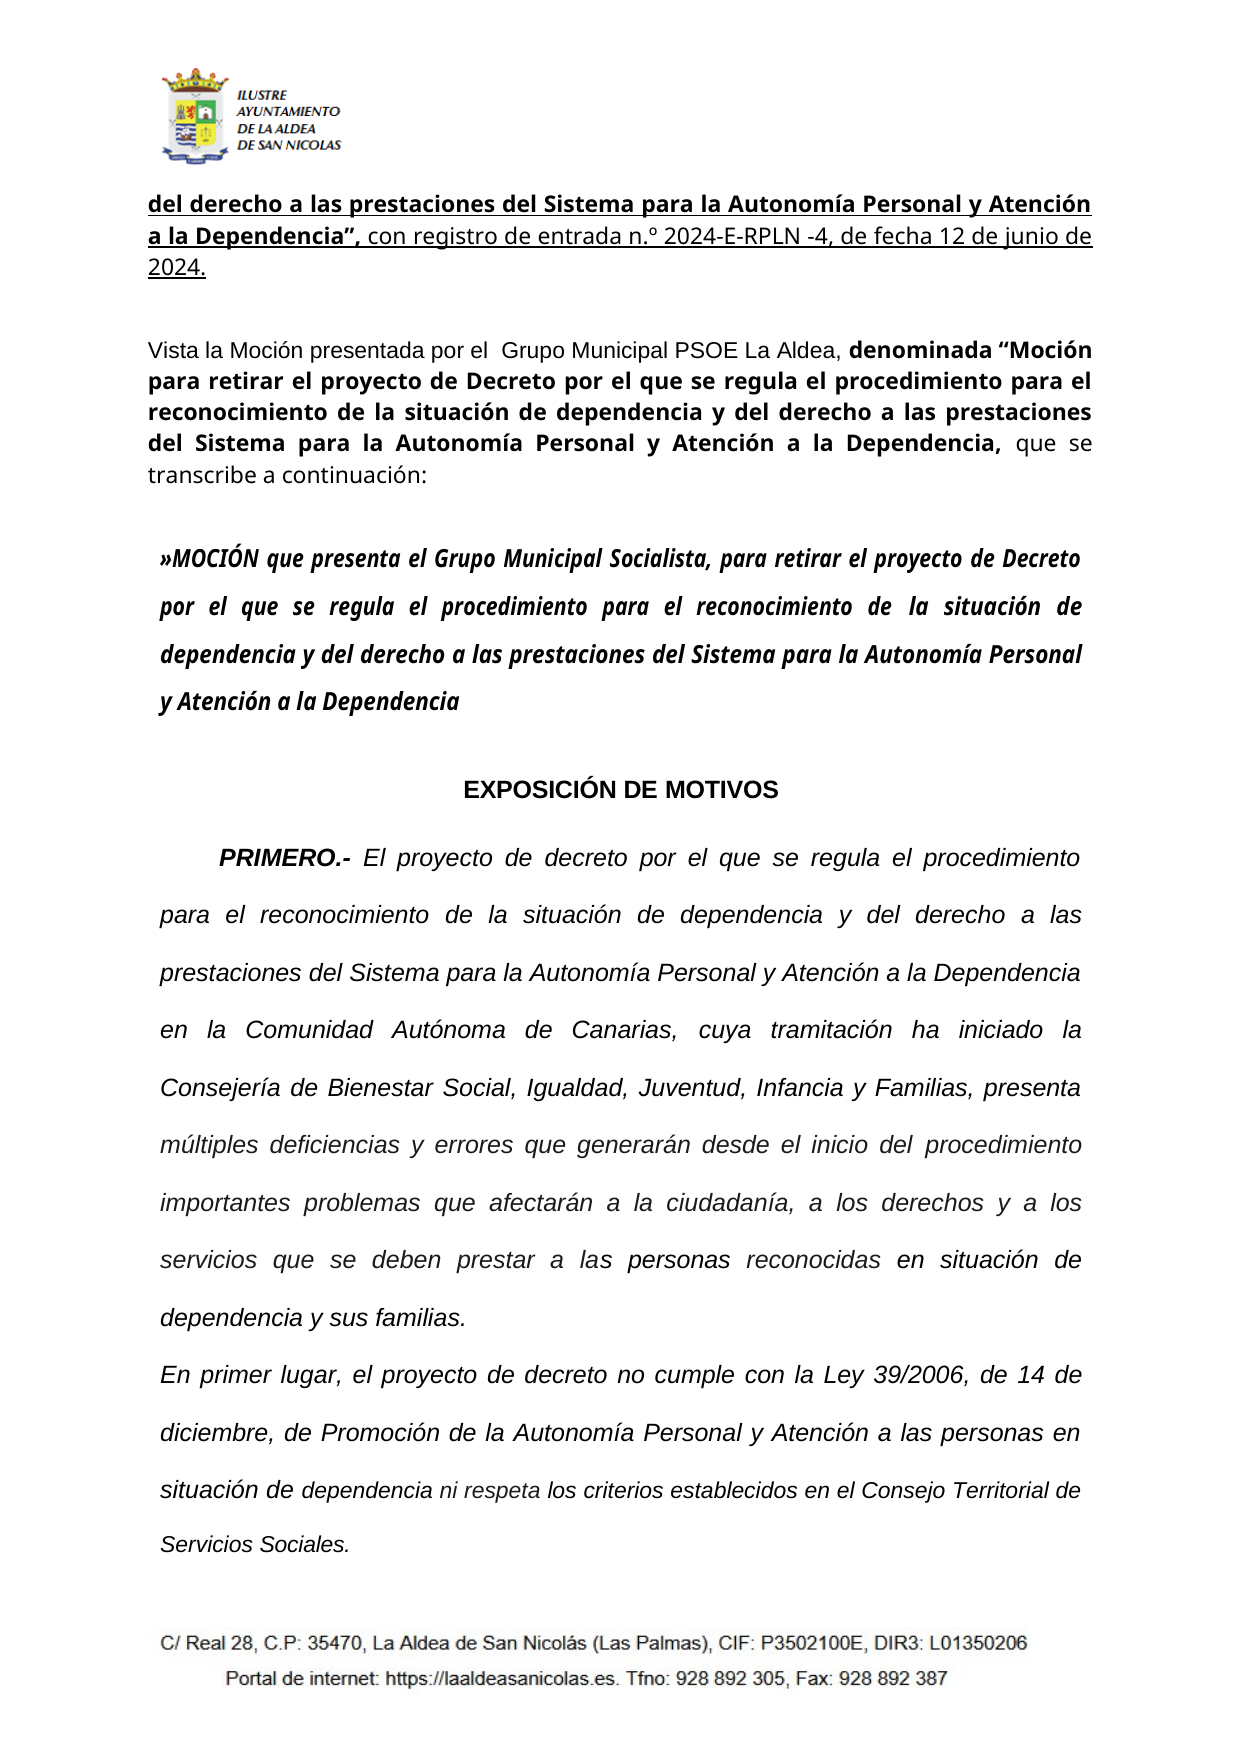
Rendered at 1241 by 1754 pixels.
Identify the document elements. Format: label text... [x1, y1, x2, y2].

picture [149, 1627, 1034, 1694]
picture [148, 60, 357, 172]
text del derecho a las prestaciones del Sistema para la Autonomía Personal y Atención a la Dependencia”, con registro de entrada n.º 2024-E-RPLN -4, de fecha 12 de junio de [148, 188, 1093, 246]
text »MOCIÓN que presenta el Grupo Municipal Socialista, para retirar el proyecto de Decreto por el que se regula el procedimiento para el reconocimiento de la situación de dependencia y del derecho a las prestaciones del Sistema para la Autonomía Personal y Atención a la Dependencia [160, 541, 1082, 718]
text EXPOSICIÓN DE MOTIVOS [149, 775, 1093, 804]
text 2024. [148, 248, 1093, 282]
text PRIMERO.- El proyecto de decreto por el que se regula el procedimiento para el reconocimiento de la situación de dependencia y del derecho a las prestaciones del Sistema para la Autonomía Personal y Atención a la Dependencia en la Comunidad Autónoma de Canarias, cuya tramitación ha iniciado la Consejería de Bienestar Social, Igualdad, Juventud, Infancia y Familias, presenta múltiples deficiencias y errores que generarán desde el inicio del procedimiento importantes problemas que afectarán a la ciudadanía, a los derechos y a los servicios que se deben prestar a las personas reconocidas en situación de dependencia y sus familias. [160, 843, 1082, 1332]
text En primer lugar, el proyecto de decreto no cumple con la Ley 39/2006, de 14 de diciembre, de Promoción de la Autonomía Personal y Atención a las personas en situación de dependencia ni respeta los criterios establecidos en el Consejo Territorial de Servicios Sociales. [160, 1361, 1082, 1557]
text Vista la Moción presentada por el Grupo Municipal PSOE La Aldea, denominada “Moción para retirar el proyecto de Decreto por el que se regula el procedimiento para el reconocimiento de la situación de dependencia y del derecho a las prestaciones del Sistema para la Autonomía Personal y Atención a la Dependencia, que se transcribe a continuación: [148, 333, 1093, 490]
